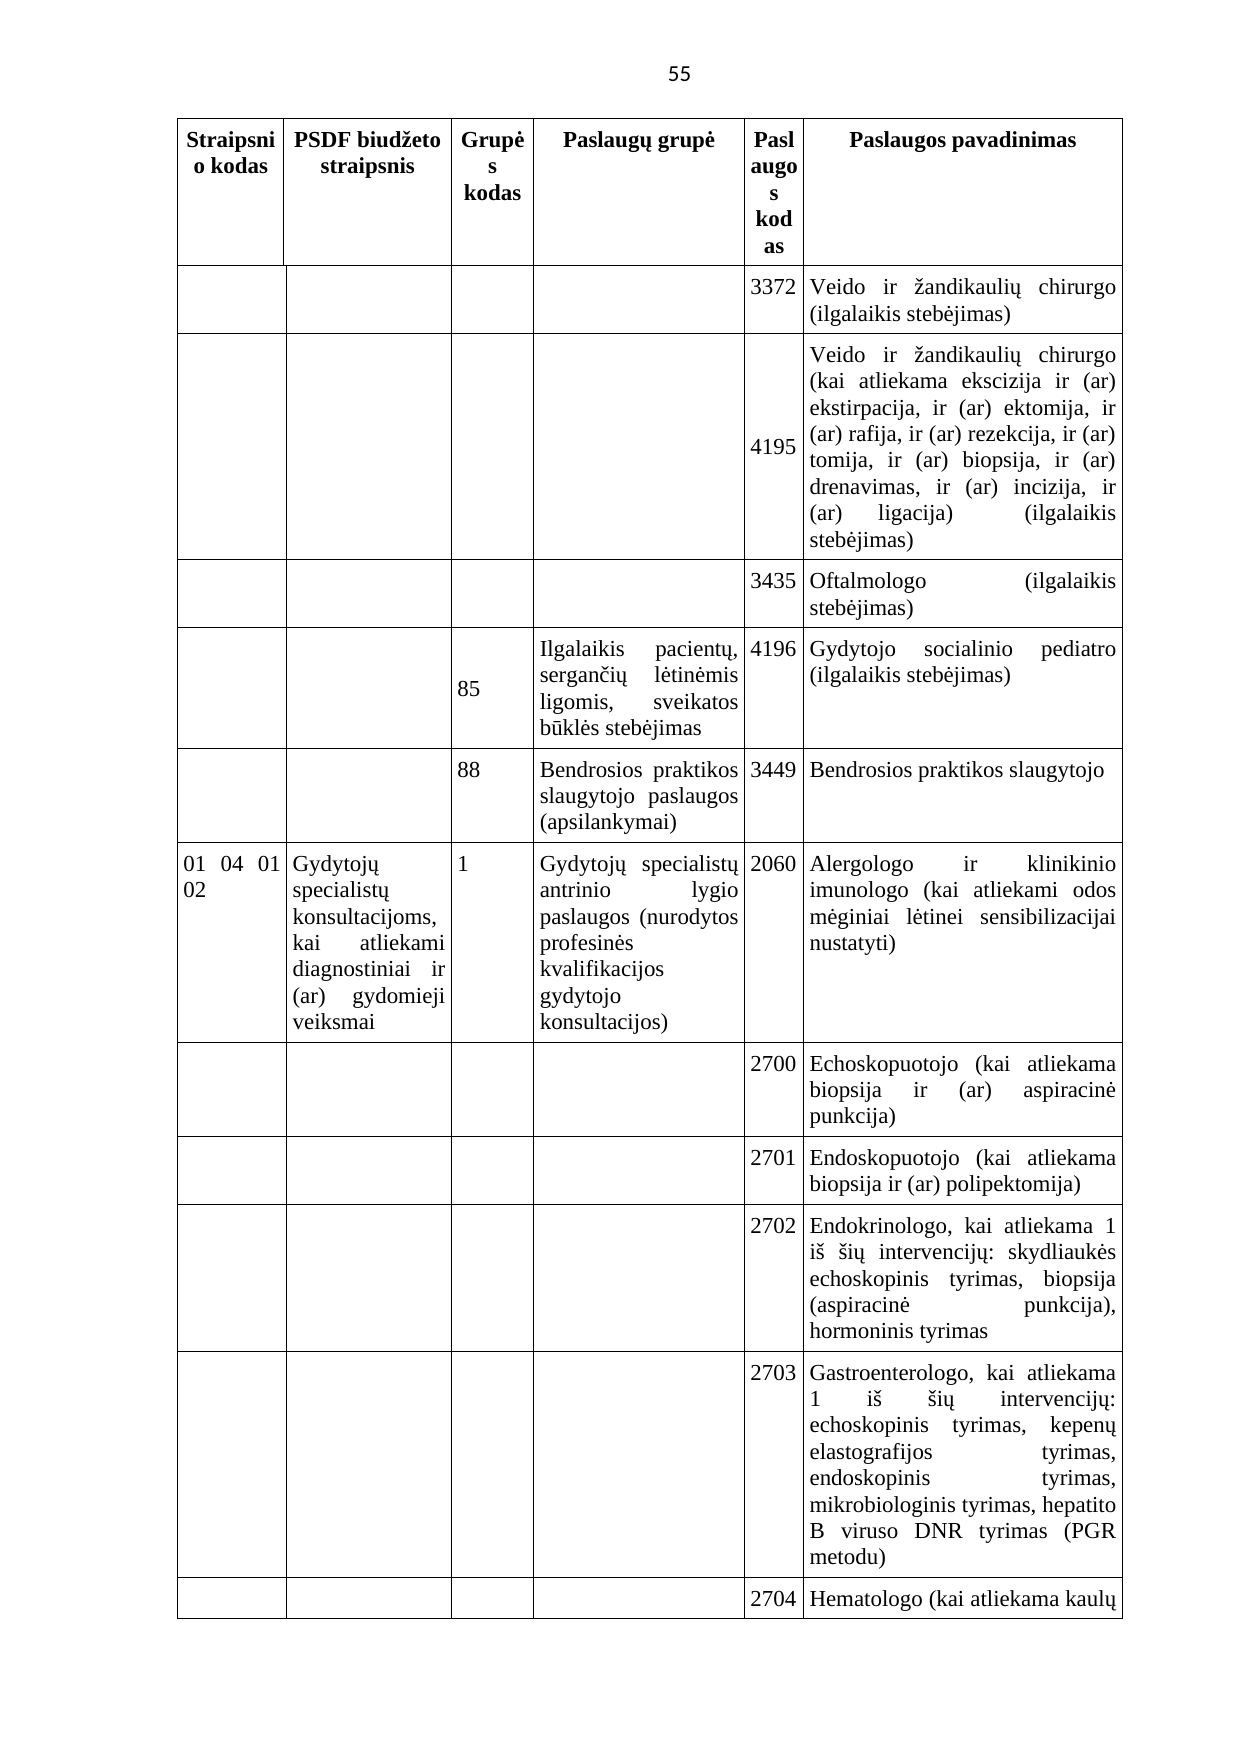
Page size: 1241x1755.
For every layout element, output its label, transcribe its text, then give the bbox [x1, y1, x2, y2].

table_cell Ilgalaikis pacientų, sergančių lėtinėmis ligomis, sveikatos būklės stebėjimas [534, 628, 744, 748]
table_header Paslaugos kodas [745, 119, 803, 265]
table_cell [452, 1137, 533, 1204]
table_cell 3435 [745, 560, 803, 627]
table_header Straipsnio kodas [178, 119, 283, 265]
table_cell [534, 560, 744, 627]
table_cell 2060 [745, 843, 803, 1042]
table_cell [178, 334, 286, 559]
table_cell 85 [452, 628, 533, 748]
table_cell [534, 1352, 744, 1577]
table_cell Gastroenterologo, kai atliekama 1 iš šių intervencijų: echoskopinis tyrimas, kepenų elastografijos tyrimas, endoskopinis tyrimas, mikrobiologinis tyrimas, hepatito B viruso DNR tyrimas (PGR metodu) [804, 1352, 1122, 1577]
table_cell [534, 266, 744, 333]
table_cell Gydytojų specialistų antrinio lygio paslaugos (nurodytos profesinės kvalifikacijos gydytojo konsultacijos) [534, 843, 744, 1042]
table_cell [452, 560, 533, 627]
table_cell [452, 1205, 533, 1351]
table_cell [452, 1578, 533, 1618]
table_cell [452, 1352, 533, 1577]
table_cell 3372 [745, 266, 803, 333]
table_cell [178, 1578, 286, 1618]
table_cell [178, 628, 286, 748]
table_cell [452, 266, 533, 333]
table_cell 4195 [745, 334, 803, 559]
table_header Paslaugų grupė [534, 119, 744, 265]
table_cell [534, 1578, 744, 1618]
table_header Paslaugos pavadinimas [804, 119, 1122, 265]
table_cell Gydytojo socialinio pediatro (ilgalaikis stebėjimas) [804, 628, 1122, 748]
table_cell [178, 560, 286, 627]
table_cell Gydytojų specialistų konsultacijoms, kai atliekami diagnostiniai ir (ar) gydomieji veiksmai [287, 843, 451, 1042]
table_cell Endoskopuotojo (kai atliekama biopsija ir (ar) polipektomija) [804, 1137, 1122, 1204]
table_cell [452, 1043, 533, 1136]
table_cell [287, 1352, 451, 1577]
table_cell Oftalmologo (ilgalaikis stebėjimas) [804, 560, 1122, 627]
table_cell 2702 [745, 1205, 803, 1351]
table_cell Veido ir žandikaulių chirurgo (ilgalaikis stebėjimas) [804, 266, 1122, 333]
table_cell [287, 1043, 451, 1136]
table_cell 01 04 01 02 [178, 843, 286, 1042]
table_cell 1 [452, 843, 533, 1042]
table_cell [178, 266, 286, 333]
table_cell [178, 1205, 286, 1351]
table_cell [287, 1137, 451, 1204]
table_cell [287, 560, 451, 627]
table_cell [534, 1043, 744, 1136]
table_cell 2704 [745, 1578, 803, 1618]
table_header Grupės kodas [452, 119, 533, 265]
table_cell [287, 334, 451, 559]
table_cell Alergologo ir klinikinio imunologo (kai atliekami odos mėginiai lėtinei sensibilizacijai nustatyti) [804, 843, 1122, 1042]
table_cell 88 [452, 749, 533, 842]
table_header PSDF biudžeto straipsnis [284, 119, 451, 265]
table_cell [534, 1205, 744, 1351]
table_cell 2701 [745, 1137, 803, 1204]
table_cell Hematologo (kai atliekama kaulų [804, 1578, 1122, 1618]
table_cell Bendrosios praktikos slaugytojo [804, 749, 1122, 842]
table_cell [287, 749, 451, 842]
table_cell [178, 1352, 286, 1577]
table_cell Echoskopuotojo (kai atliekama biopsija ir (ar) aspiracinė punkcija) [804, 1043, 1122, 1136]
table_cell 2700 [745, 1043, 803, 1136]
table_cell [287, 628, 451, 748]
table_cell 2703 [745, 1352, 803, 1577]
table_cell [178, 1043, 286, 1136]
table_cell [287, 266, 451, 333]
table_cell [178, 1137, 286, 1204]
table_cell 4196 [745, 628, 803, 748]
table_cell Bendrosios praktikos slaugytojo paslaugos (apsilankymai) [534, 749, 744, 842]
table_cell [534, 334, 744, 559]
table_cell [287, 1578, 451, 1618]
table_cell [452, 334, 533, 559]
table_cell 3449 [745, 749, 803, 842]
table_cell Veido ir žandikaulių chirurgo (kai atliekama ekscizija ir (ar) ekstirpacija, ir (ar) ektomija, ir (ar) rafija, ir (ar) rezekcija, ir (ar) tomija, ir (ar) biopsija, ir (ar) drenavimas, ir (ar) incizija, ir (ar) ligacija) (ilgalaikis stebėjimas) [804, 334, 1122, 559]
table_cell Endokrinologo, kai atliekama 1 iš šių intervencijų: skydliaukės echoskopinis tyrimas, biopsija (aspiracinė punkcija), hormoninis tyrimas [804, 1205, 1122, 1351]
table_cell [178, 749, 286, 842]
table_cell [287, 1205, 451, 1351]
table_cell [534, 1137, 744, 1204]
